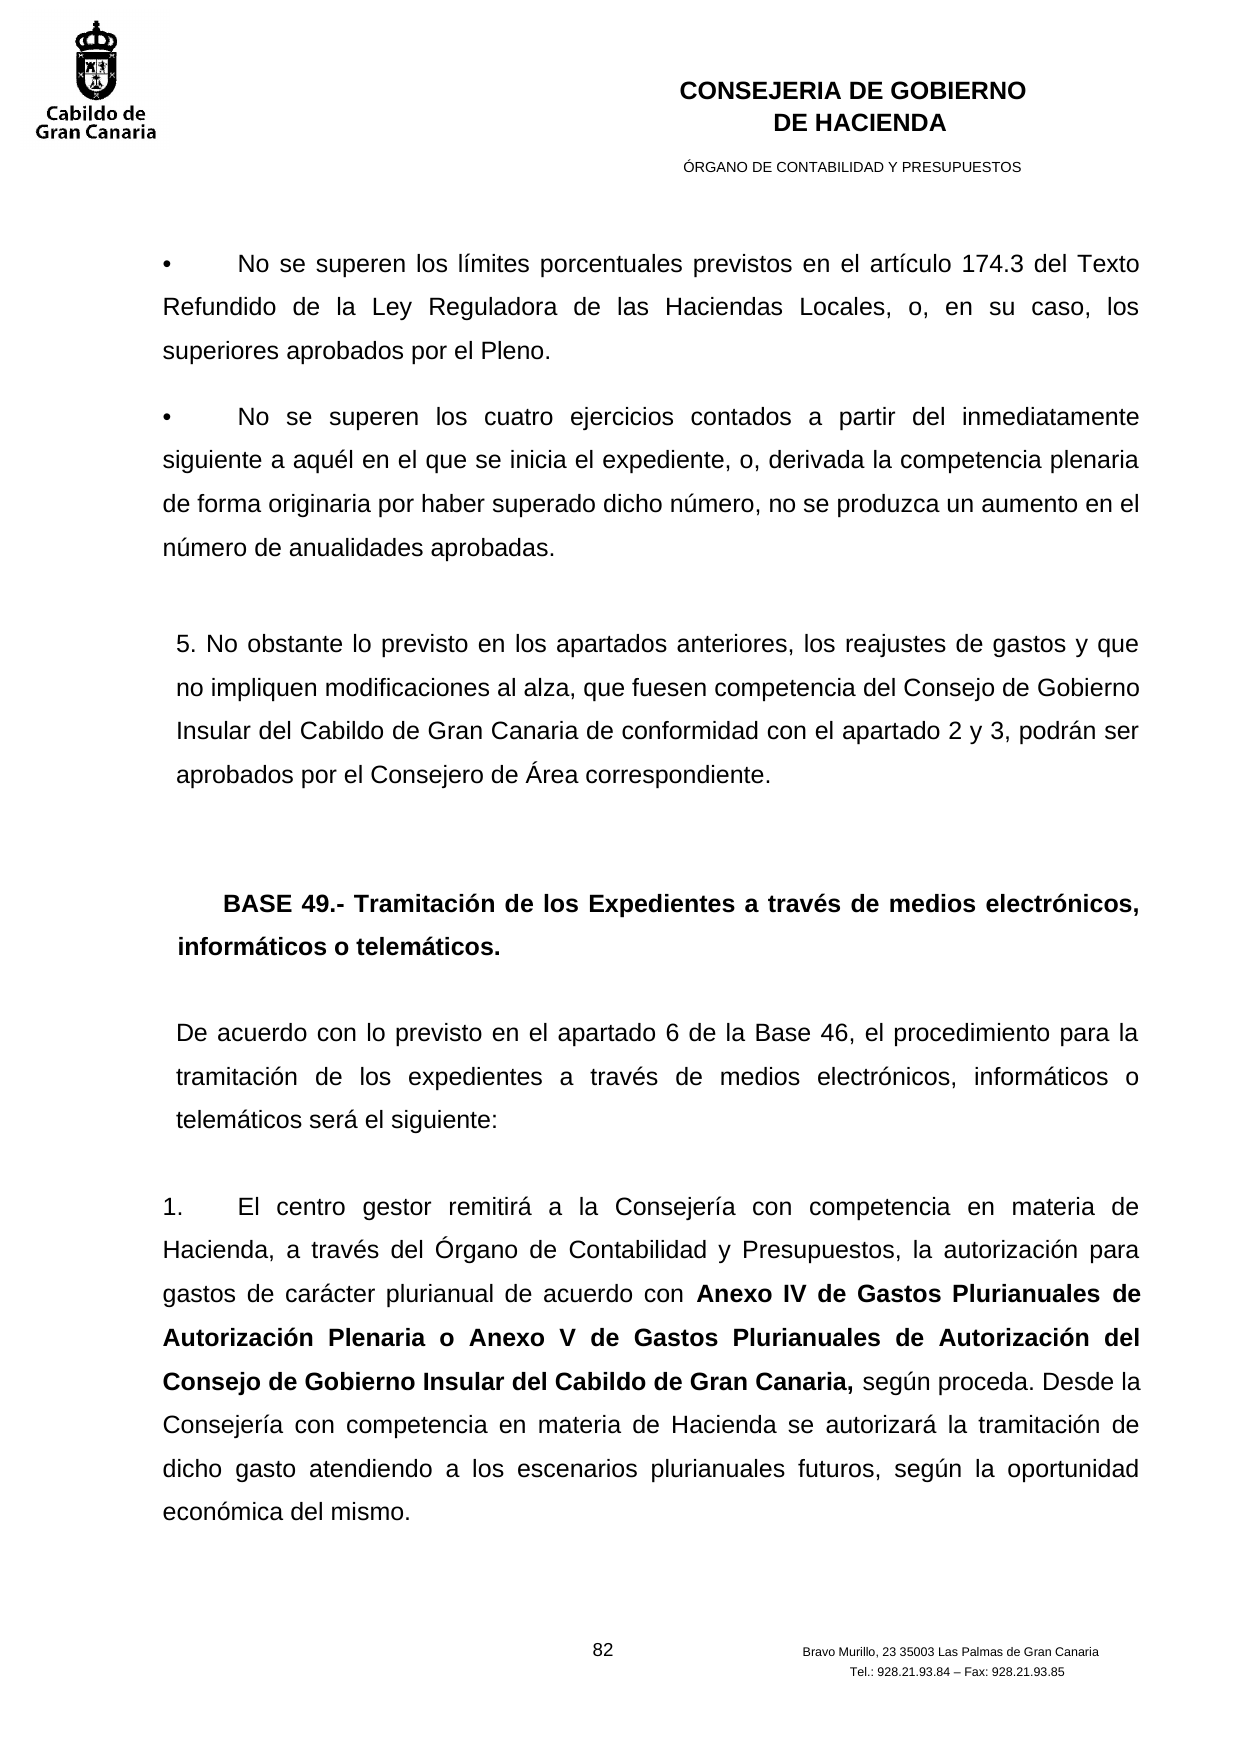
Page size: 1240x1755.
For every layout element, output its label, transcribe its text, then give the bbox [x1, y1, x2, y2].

text 5. No obstante lo previsto en los apartados anteriores, los reajustes de gastos y que no impliquen modificaciones al alza, que fuesen competencia del Consejo de Gobierno Insular del Cabildo de Gran Canaria de conformidad con el apartado 2 y 3, podrán ser aprobados por el Consejero de Área correspondiente. [176, 629, 1141, 788]
text De acuerdo con lo previsto en el apartado 6 de la Base 46, el procedimiento para la tramitación de los expedientes a través de medios electrónicos, informáticos o telemáticos será el siguiente: [176, 1018, 1141, 1134]
list No se superen los cuatro ejercicios contados a partir del inmediatamente siguiente a aquél en el que se inicia el expediente, o, derivada la competencia plenaria de forma originaria por haber superado dicho número, no se produzca un aumento en el número de anualidades aprobadas. [162, 402, 1141, 561]
subtitle BASE 49.- Tramitación de los Expedientes a través de medios electrónicos, informáticos o telemáticos. [177, 889, 1141, 961]
list No se superen los límites porcentuales previstos en el artículo 174.3 del Texto Refundido de la Ley Reguladora de las Haciendas Locales, o, en su caso, los superiores aprobados por el Pleno. [162, 249, 1141, 365]
list El centro gestor remitirá a la Consejería con competencia en materia de Hacienda, a través del Órgano de Contabilidad y Presupuestos, la autorización para gastos de carácter plurianual de acuerdo con Anexo IV de Gastos Plurianuales de Autorización Plenaria o Anexo V de Gastos Plurianuales de Autorización del Consejo de Gobierno Insular del Cabildo de Gran Canaria, según proceda. Desde la Consejería con competencia en materia de Hacienda se autorizará la tramitación de dicho gasto atendiendo a los escenarios plurianuales futuros, según la oportunidad económica del mismo. [162, 1192, 1141, 1526]
